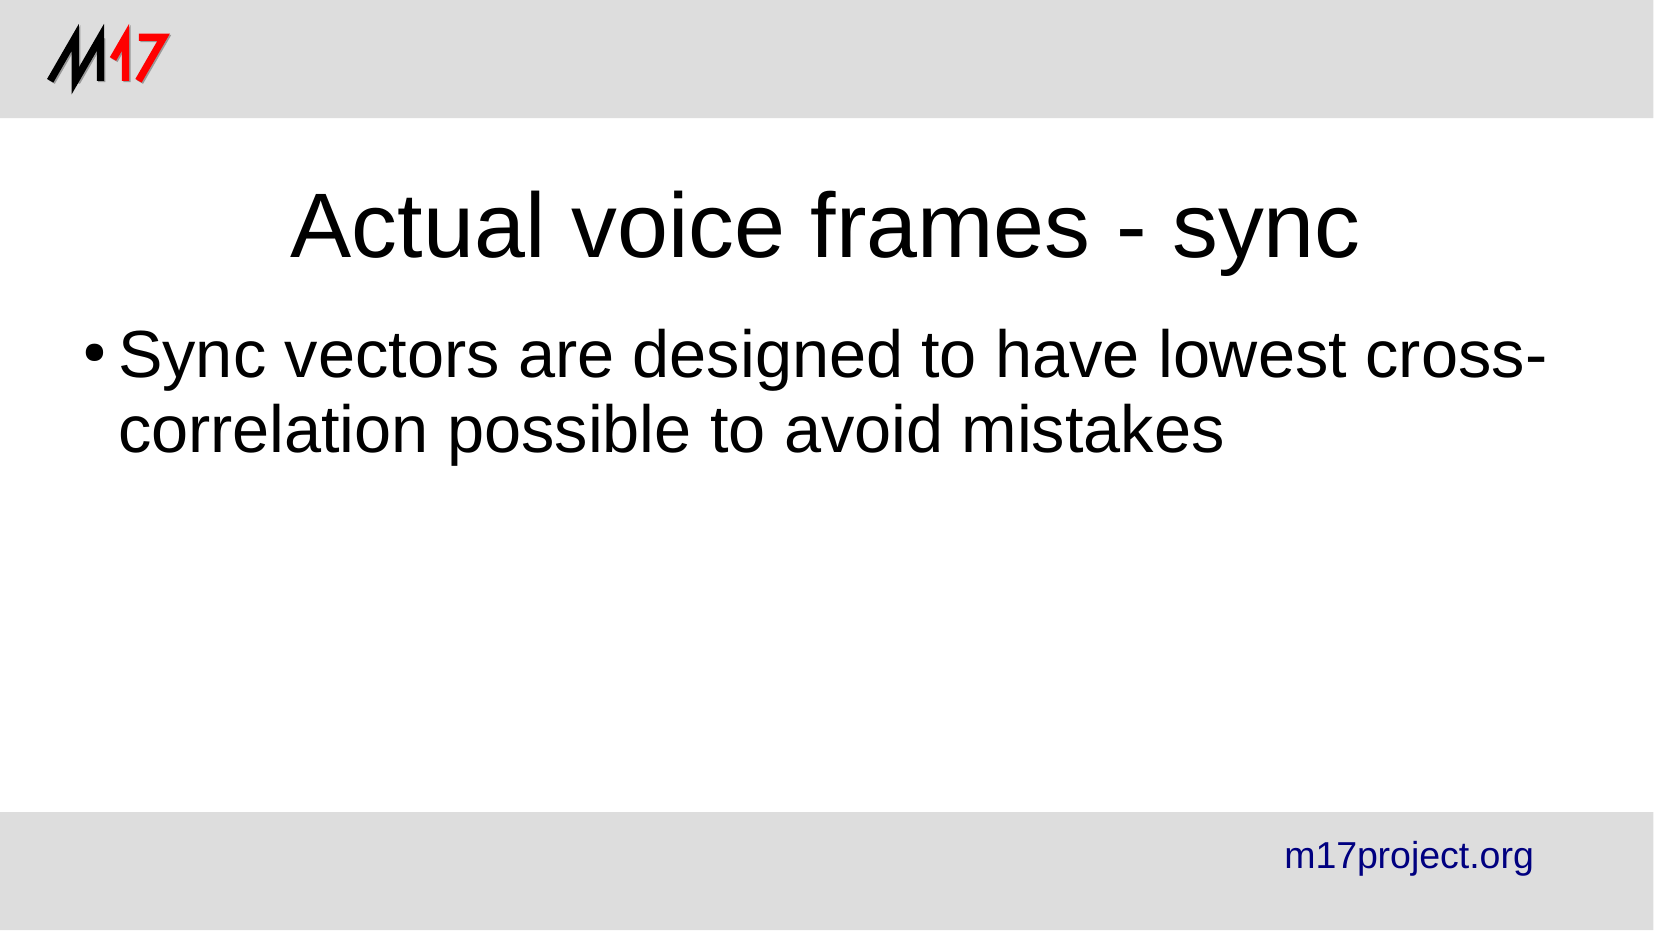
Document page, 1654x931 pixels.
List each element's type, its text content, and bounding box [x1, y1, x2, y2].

text_box [0, 812, 1654, 931]
subtitle Sync vectors are designed to have lowest cross-correlation possible to avoid mistakes [82, 316, 1571, 812]
picture [39, 16, 178, 102]
title Actual voice frames - sync [82, 147, 1571, 303]
text_box m17project.org [1269, 826, 1654, 897]
text_box [0, 0, 1654, 119]
